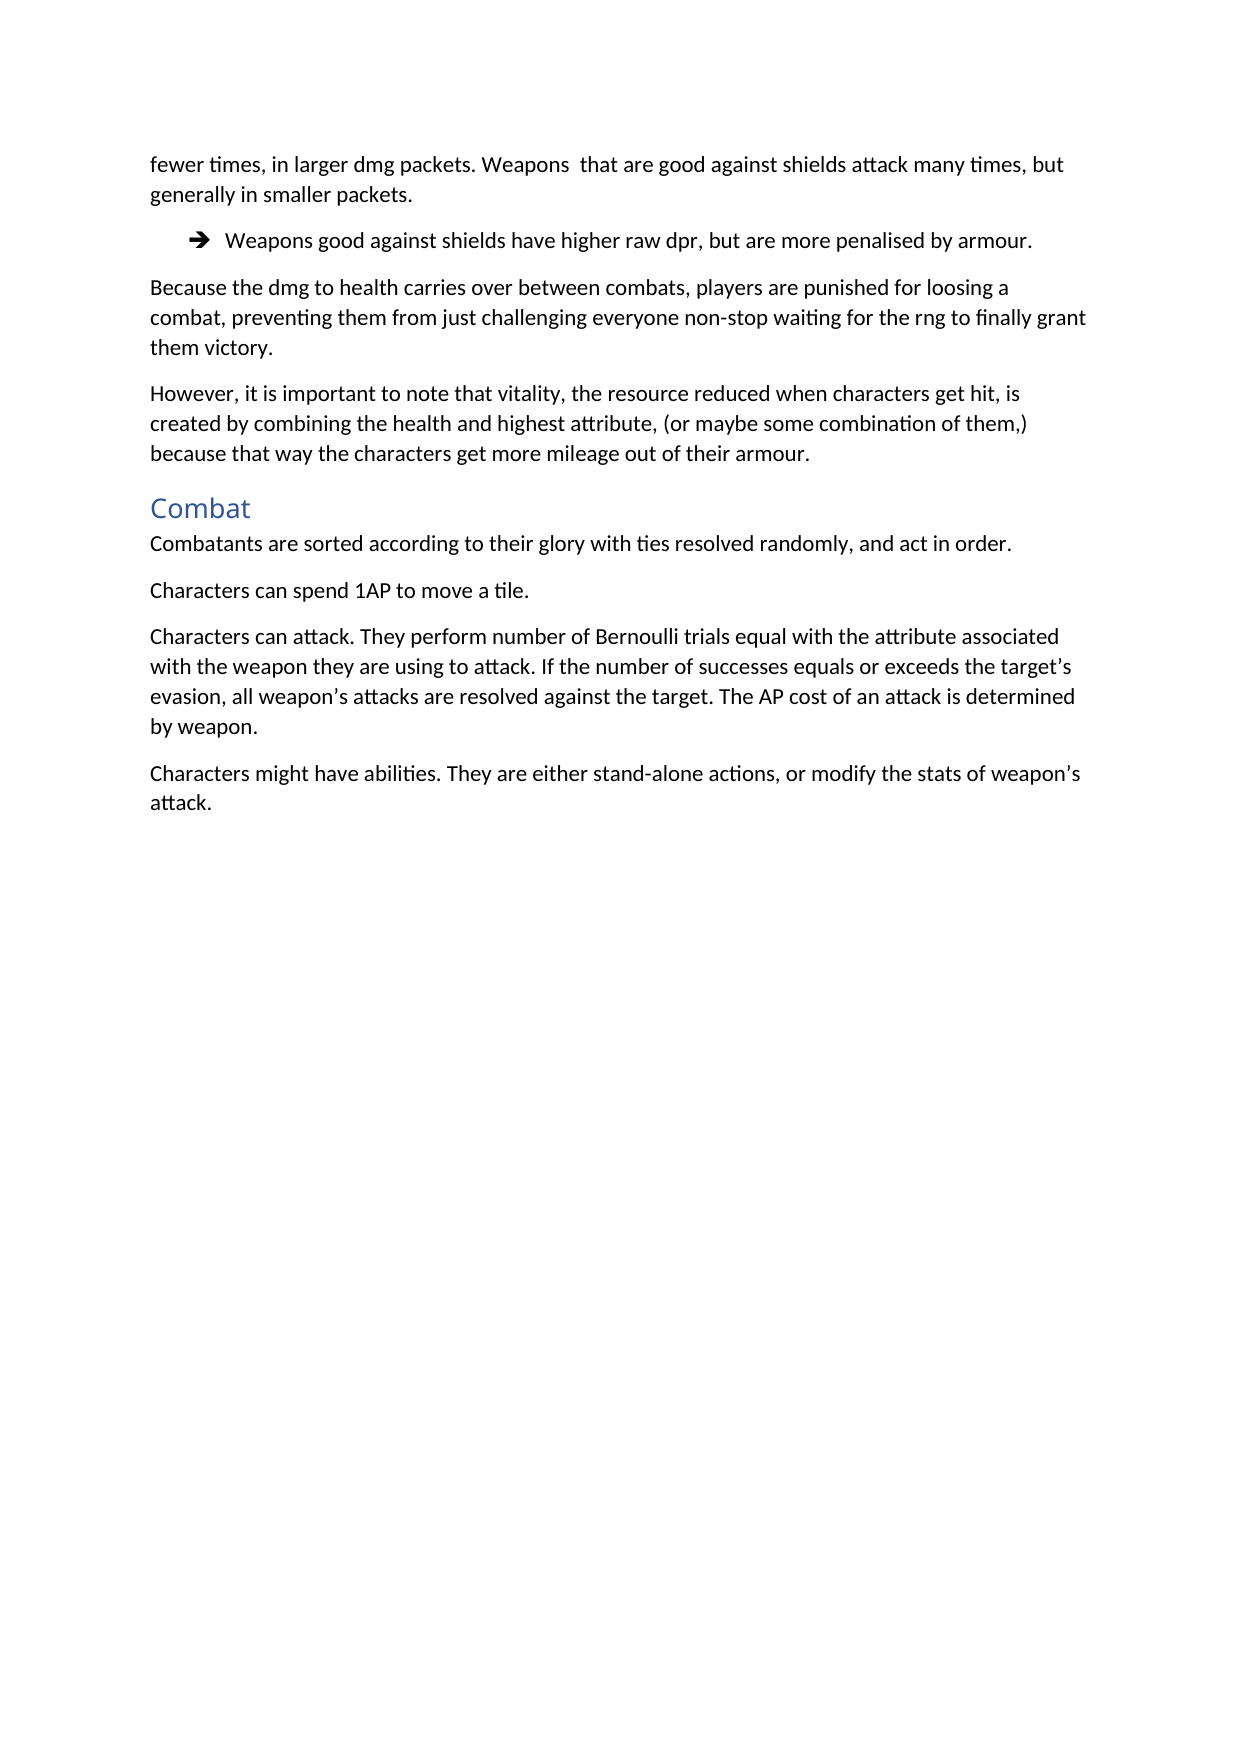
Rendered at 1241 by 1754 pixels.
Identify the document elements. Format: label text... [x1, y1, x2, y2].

subtitle Combat [150, 490, 1090, 527]
text Because the dmg to health carries over between combats, players are punished for loosing a combat, preventing them from just challenging everyone non-stop waiting for the rng to finally grant them victory. [150, 273, 1090, 361]
text Characters can attack. They perform number of Bernoulli trials equal with the attribute associated with the weapon they are using to attack. If the number of successes equals or exceeds the target’s evasion, all weapon’s attacks are resolved against the target. The AP cost of an attack is determined by weapon. [150, 622, 1090, 740]
text Combatants are sorted according to their glory with ties resolved randomly, and act in order. [150, 529, 1090, 557]
text fewer times, in larger dmg packets. Weapons that are good against shields attack many times, but generally in smaller packets. [150, 150, 1090, 208]
text Characters can spend 1AP to move a tile. [150, 576, 1090, 604]
text Characters might have abilities. They are either stand-alone actions, or modify the stats of weapon’s attack. [150, 759, 1090, 817]
list Weapons good against shields have higher raw dpr, but are more penalised by armour. [187, 226, 1090, 254]
text However, it is important to note that vitality, the resource reduced when characters get hit, is created by combining the health and highest attribute, (or maybe some combination of them,) because that way the characters get more mileage out of their armour. [150, 379, 1090, 467]
